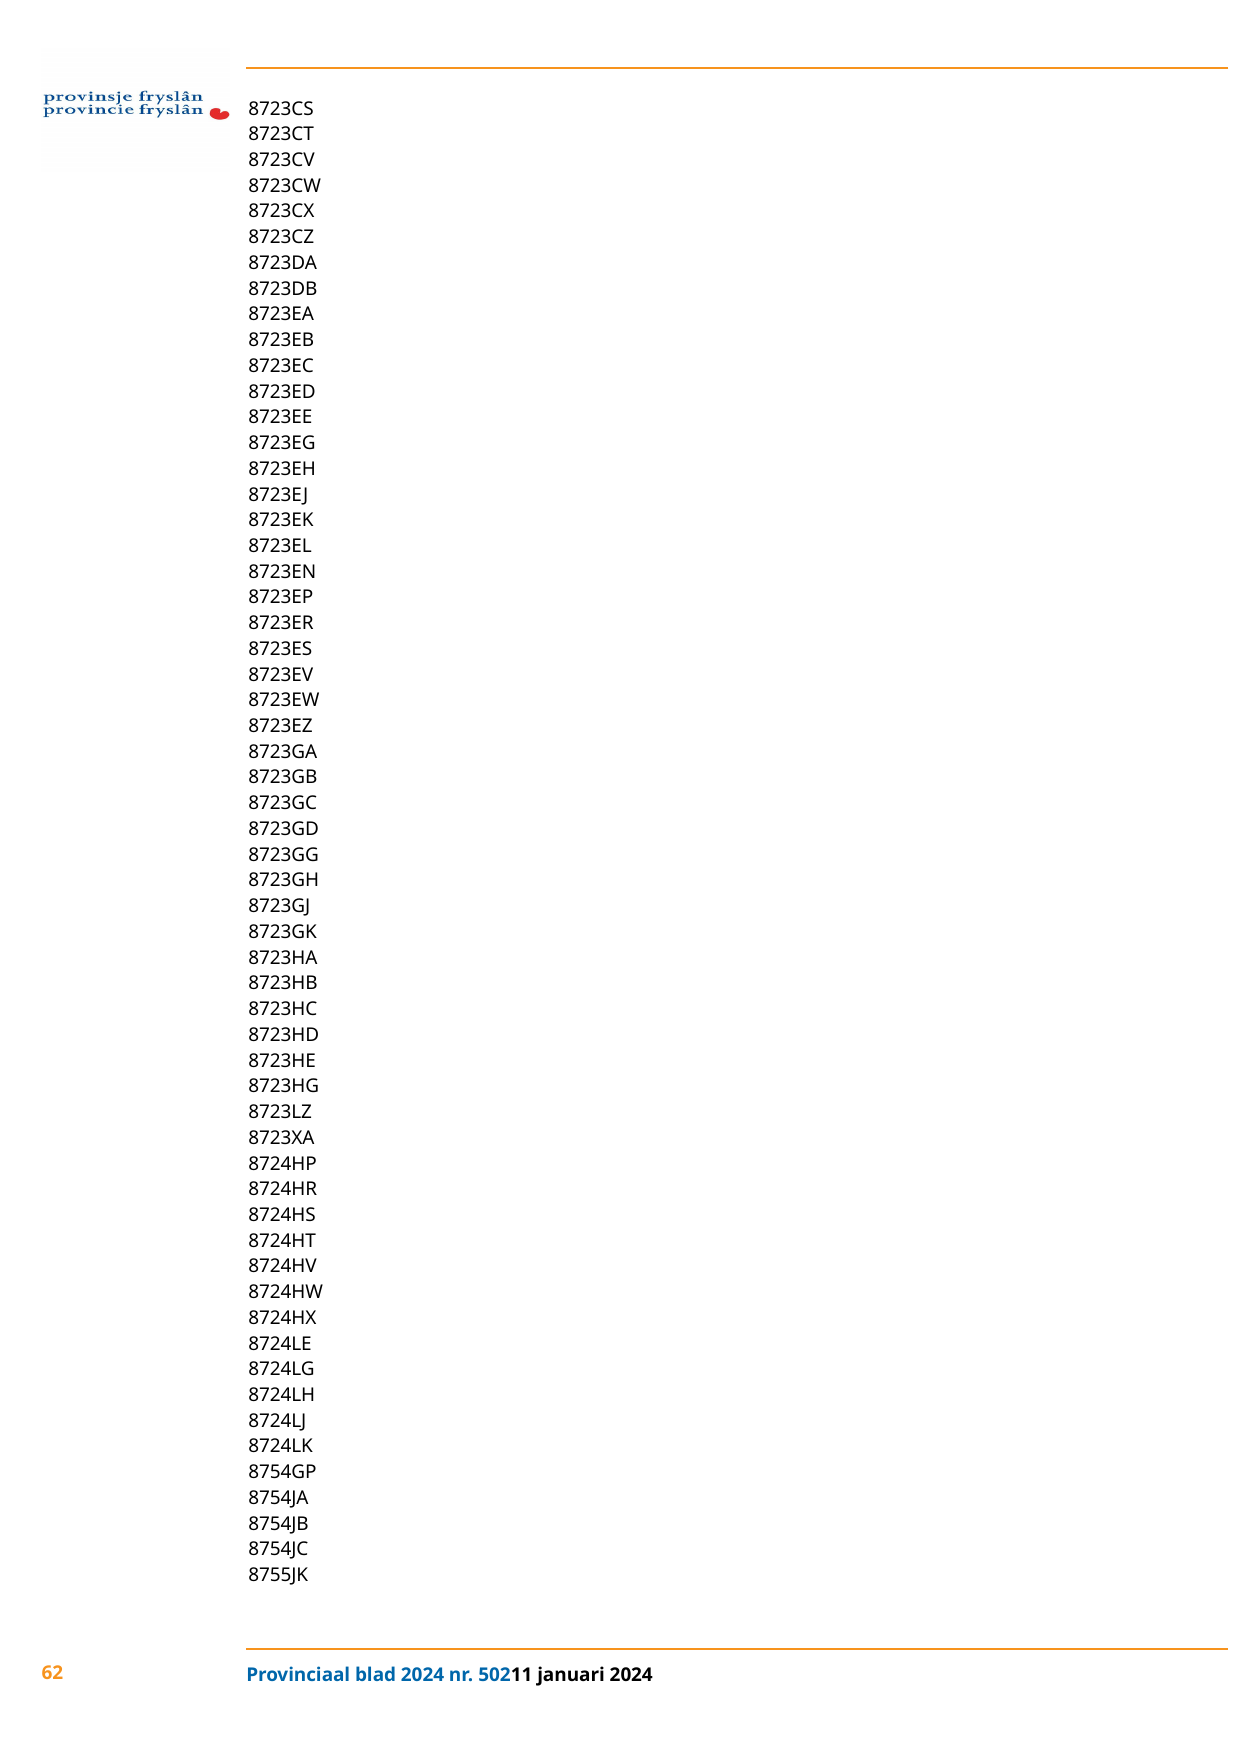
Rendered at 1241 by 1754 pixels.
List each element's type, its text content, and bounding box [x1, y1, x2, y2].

table_cell 8723GD [248, 815, 1152, 841]
table_cell 8723EE [248, 404, 1152, 429]
table_cell 8724HT [248, 1227, 1152, 1253]
table_cell 8723GG [248, 841, 1152, 867]
table_cell 8723EC [248, 352, 1152, 378]
table_cell 8723CS [248, 95, 1152, 121]
table_cell 8723HE [248, 1047, 1152, 1072]
table_cell 8723CX [248, 198, 1152, 223]
table_cell 8723GH [248, 867, 1152, 892]
table_cell 8723EJ [248, 481, 1152, 506]
table_cell 8724LJ [248, 1407, 1152, 1433]
table_cell 8724LH [248, 1381, 1152, 1407]
table_cell 8754JB [248, 1510, 1152, 1536]
table_cell 8724HS [248, 1201, 1152, 1227]
table_cell 8723EW [248, 687, 1152, 712]
table_cell 8724LG [248, 1356, 1152, 1381]
table_cell 8723GK [248, 918, 1152, 944]
table_cell 8724HR [248, 1175, 1152, 1201]
table_cell 8723GB [248, 764, 1152, 789]
table_cell 8723EG [248, 429, 1152, 455]
table_cell 8723HG [248, 1073, 1152, 1098]
table_cell 8723HB [248, 970, 1152, 995]
table_cell 8754JA [248, 1484, 1152, 1510]
table_cell 8723CZ [248, 224, 1152, 249]
table_cell 8723CW [248, 172, 1152, 198]
table_cell 8723GC [248, 790, 1152, 815]
table_cell 8723EA [248, 301, 1152, 326]
table_cell 8724LE [248, 1330, 1152, 1356]
table_cell 8723EP [248, 584, 1152, 609]
table_cell 8723DA [248, 249, 1152, 275]
table_cell 8723GA [248, 738, 1152, 764]
table_cell 8755JK [248, 1561, 1152, 1587]
table_cell 8754JC [248, 1536, 1152, 1561]
table_cell 8723EH [248, 455, 1152, 481]
table_cell 8723EL [248, 532, 1152, 558]
table_cell 8723LZ [248, 1098, 1152, 1124]
table_cell 8723HA [248, 944, 1152, 969]
table_cell 8723CT [248, 121, 1152, 146]
table_cell 8723EV [248, 661, 1152, 687]
table_cell 8754GP [248, 1459, 1152, 1484]
table_cell 8723CV [248, 146, 1152, 172]
table_cell 8724HX [248, 1304, 1152, 1330]
table_cell 8723ED [248, 378, 1152, 403]
table_cell 8723ER [248, 609, 1152, 635]
table_cell 8723HC [248, 995, 1152, 1021]
table_cell 8723EB [248, 326, 1152, 352]
table_cell 8724LK [248, 1433, 1152, 1458]
table_cell 8724HW [248, 1278, 1152, 1304]
table_cell 8723DB [248, 275, 1152, 301]
table_cell 8723EK [248, 506, 1152, 532]
table_cell 8723ES [248, 635, 1152, 661]
table_cell 8724HV [248, 1253, 1152, 1278]
table_cell 8723EZ [248, 712, 1152, 738]
table_cell 8723HD [248, 1021, 1152, 1047]
picture [41, 47, 231, 172]
table_cell 8723GJ [248, 893, 1152, 918]
table_cell 8723XA [248, 1124, 1152, 1150]
table_cell 8723EN [248, 558, 1152, 584]
table_cell 8724HP [248, 1150, 1152, 1175]
